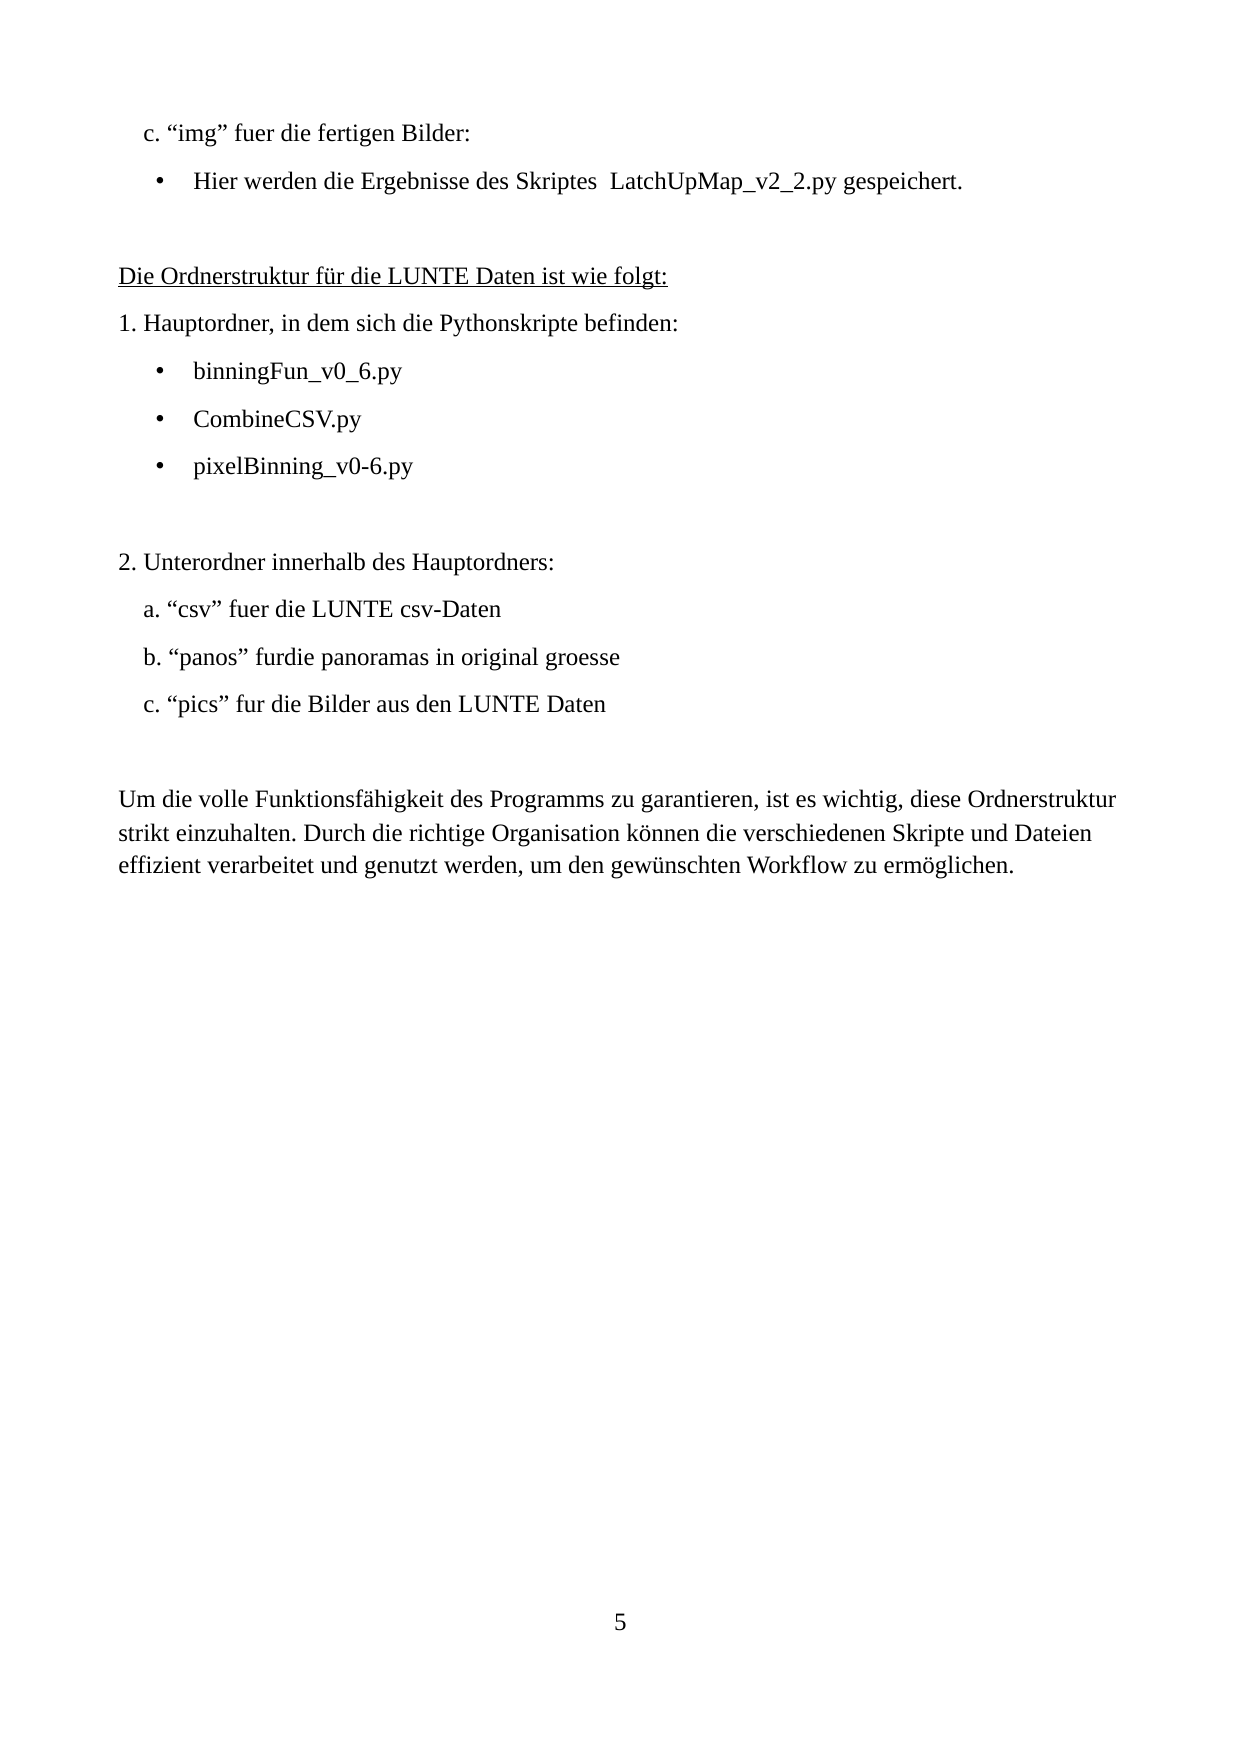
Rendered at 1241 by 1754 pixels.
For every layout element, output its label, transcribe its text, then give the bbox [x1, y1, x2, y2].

text c. “img” fuer die fertigen Bilder: [118, 118, 1122, 147]
text 1. Hauptordner, in dem sich die Pythonskripte befinden: [118, 308, 1122, 337]
text Die Ordnerstruktur für die LUNTE Daten ist wie folgt: [118, 261, 1122, 290]
list binningFun_v0_6.py [156, 356, 1122, 385]
list CombineCSV.py [156, 404, 1122, 432]
text c. “pics” fur die Bilder aus den LUNTE Daten [118, 689, 1122, 718]
list pixelBinning_v0-6.py [156, 451, 1122, 480]
list Hier werden die Ergebnisse des Skriptes LatchUpMap_v2_2.py gespeichert. [156, 166, 1122, 194]
text Um die volle Funktionsfähigkeit des Programms zu garantieren, ist es wichtig, diese Ordnerstruktur strikt einzuhalten. Durch die richtige Organisation können die verschiedenen Skripte und Dateien effizient verarbeitet und genutzt werden, um den gewünschten Workflow zu ermöglichen. [118, 784, 1122, 879]
text 2. Unterordner innerhalb des Hauptordners: [118, 547, 1122, 575]
text b. “panos” furdie panoramas in original groesse [118, 642, 1122, 671]
text a. “csv” fuer die LUNTE csv-Daten [118, 594, 1122, 623]
